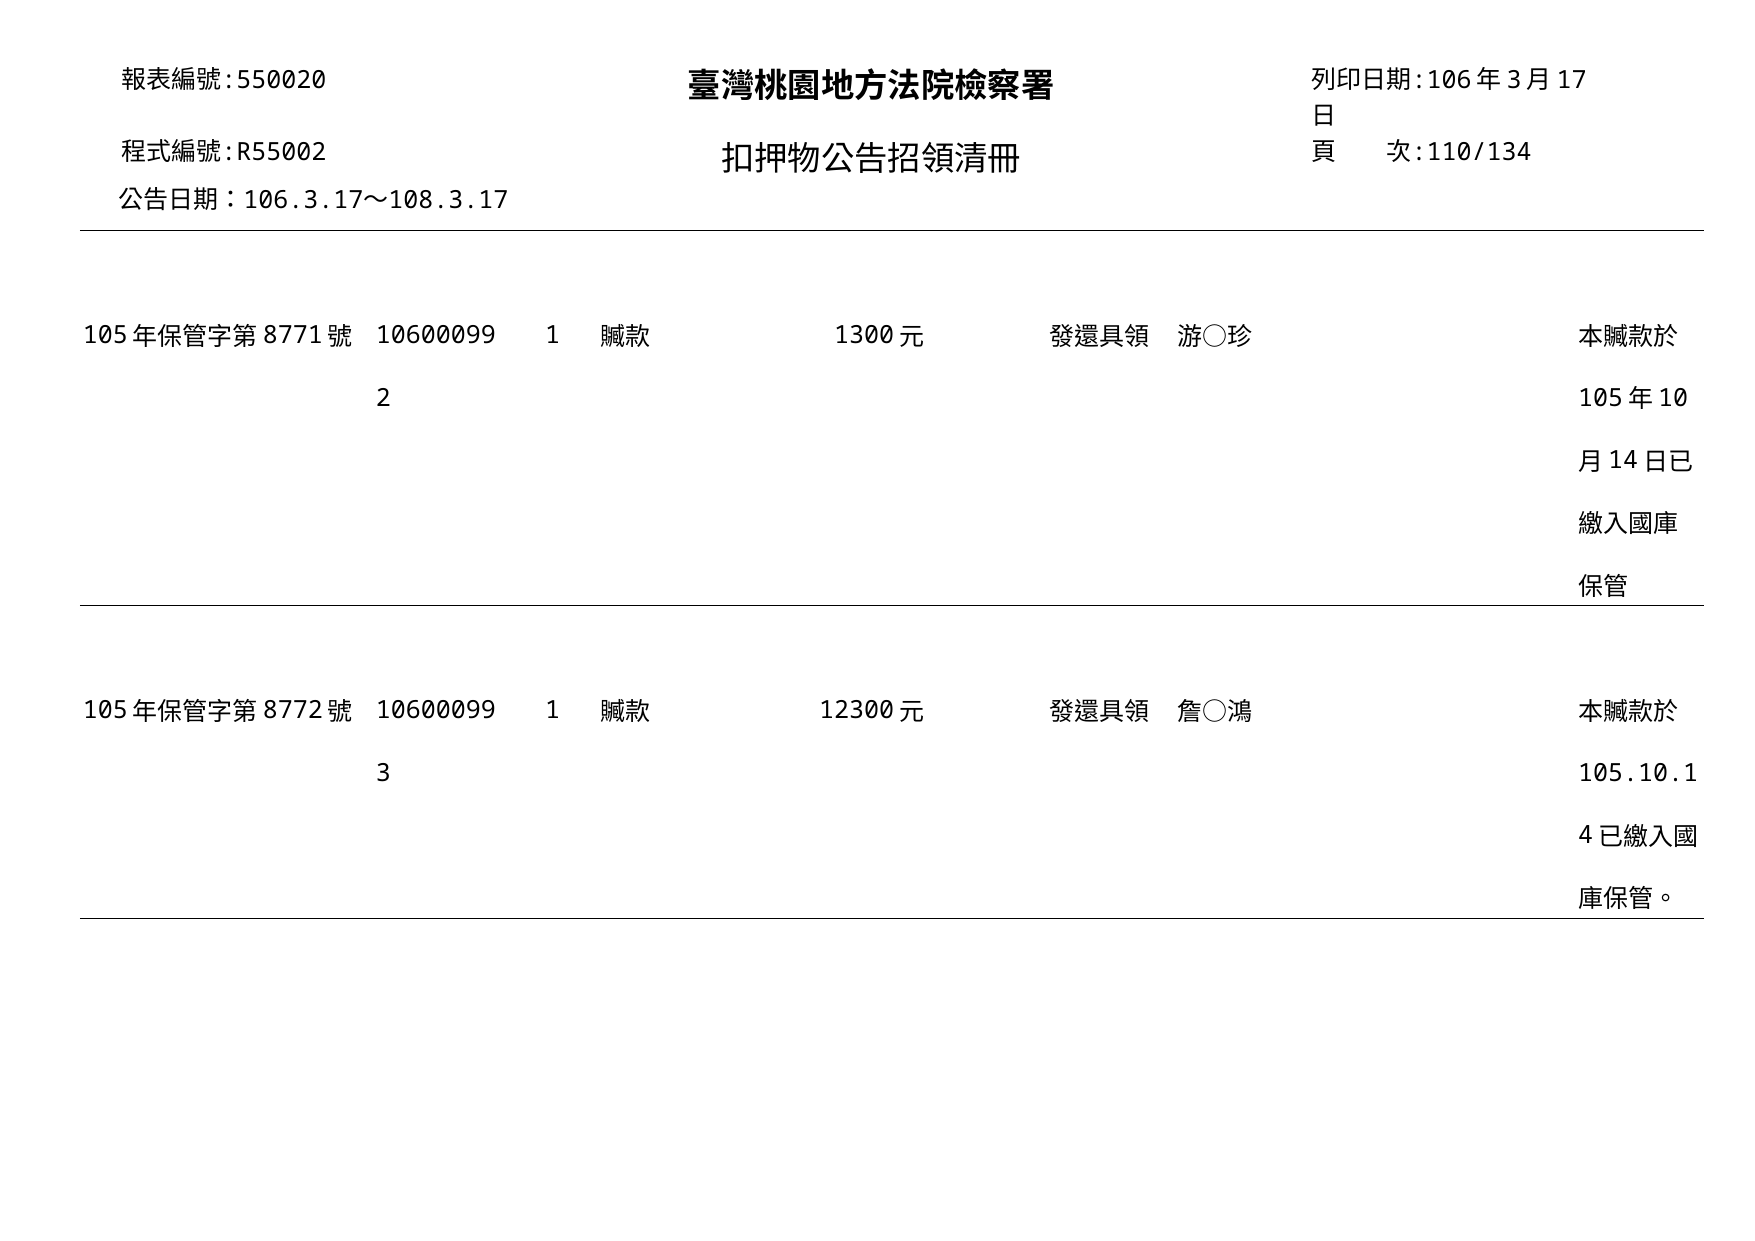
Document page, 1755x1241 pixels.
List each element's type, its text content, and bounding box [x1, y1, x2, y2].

table_cell 詹○鴻 [1175, 606, 1317, 917]
table_cell 106000993 [373, 606, 507, 917]
table_cell 發還具領 [1046, 231, 1175, 605]
table_cell 105年保管字第8771號 [80, 231, 373, 605]
table_cell [1317, 231, 1575, 605]
table_cell 1 [507, 606, 597, 917]
table_cell [927, 606, 1046, 917]
table_cell [927, 231, 1046, 605]
table_cell 1300元 [808, 231, 927, 605]
table_cell 本贓款於105.10.14已繳入國庫保管。 [1575, 606, 1704, 917]
table_cell 游○珍 [1175, 231, 1317, 605]
table_cell 12300元 [808, 606, 927, 917]
table_cell 贓款 [597, 231, 807, 605]
table_cell 106000992 [373, 231, 507, 605]
table_cell 發還具領 [1046, 606, 1175, 917]
table_cell 贓款 [597, 606, 807, 917]
table_cell 1 [507, 231, 597, 605]
table_cell 105年保管字第8772號 [80, 606, 373, 917]
table_cell [1317, 606, 1575, 917]
table_cell 本贓款於105年10月14日已繳入國庫保管 [1575, 231, 1704, 605]
